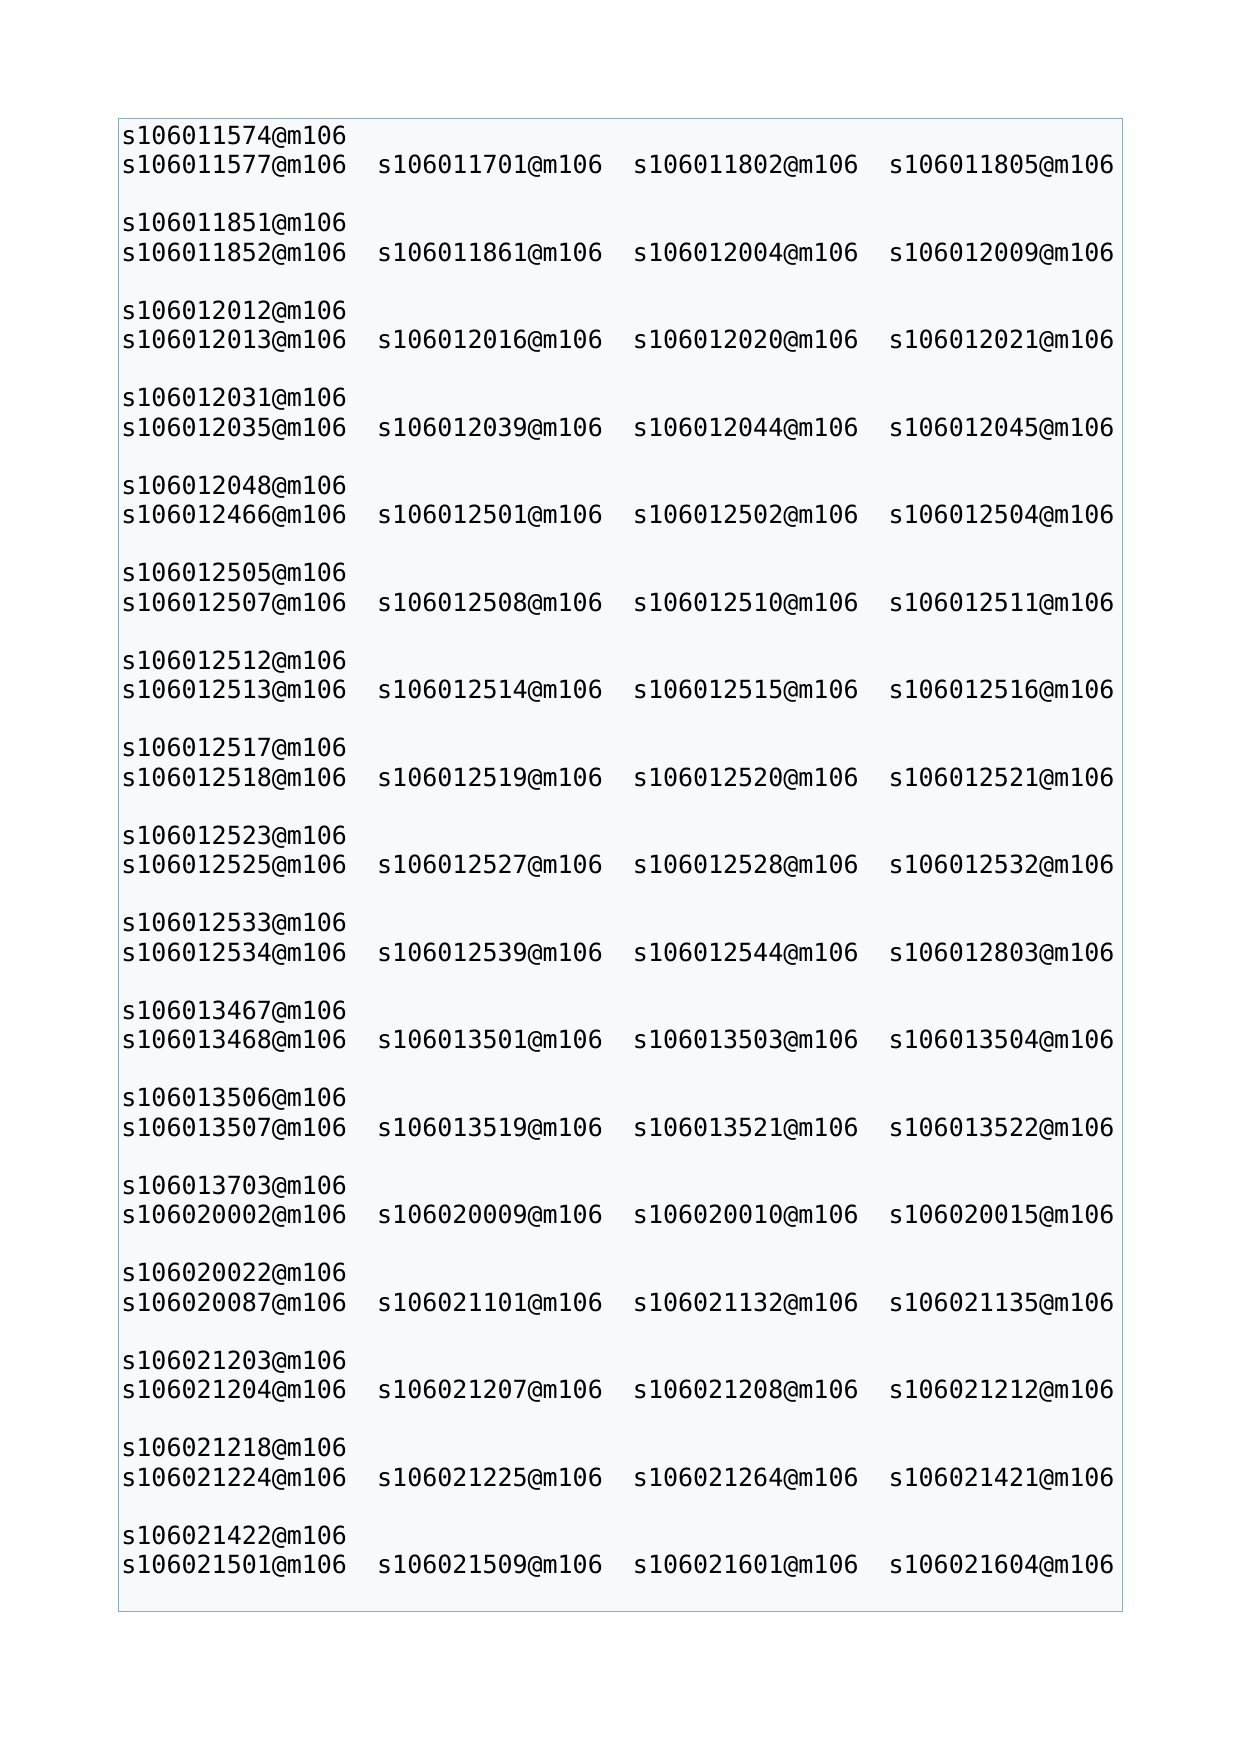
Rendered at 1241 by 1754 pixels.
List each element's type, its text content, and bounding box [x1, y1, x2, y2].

text s106011574@m106 s106011577@m106 s106011701@m106 s106011802@m106 s106011805@m106 s106011851@m106 s106011852@m106 s106011861@m106 s106012004@m106 s106012009@m106 s106012012@m106 s106012013@m106 s106012016@m106 s106012020@m106 s106012021@m106 s106012031@m106 s106012035@m106 s106012039@m106 s106012044@m106 s106012045@m106 s106012048@m106 s106012466@m106 s106012501@m106 s106012502@m106 s106012504@m106 s106012505@m106 s106012507@m106 s106012508@m106 s106012510@m106 s106012511@m106 s106012512@m106 s106012513@m106 s106012514@m106 s106012515@m106 s106012516@m106 s106012517@m106 s106012518@m106 s106012519@m106 s106012520@m106 s106012521@m106 s106012523@m106 s106012525@m106 s106012527@m106 s106012528@m106 s106012532@m106 s106012533@m106 s106012534@m106 s106012539@m106 s106012544@m106 s106012803@m106 s106013467@m106 s106013468@m106 s106013501@m106 s106013503@m106 s106013504@m106 s106013506@m106 s106013507@m106 s106013519@m106 s106013521@m106 s106013522@m106 s106013703@m106 s106020002@m106 s106020009@m106 s106020010@m106 s106020015@m106 s106020022@m106 s106020087@m106 s106021101@m106 s106021132@m106 s106021135@m106 s106021203@m106 s106021204@m106 s106021207@m106 s106021208@m106 s106021212@m106 s106021218@m106 s106021224@m106 s106021225@m106 s106021264@m106 s106021421@m106 s106021422@m106 s106021501@m106 s106021509@m106 s106021601@m106 s106021604@m106 [119, 119, 1122, 1611]
